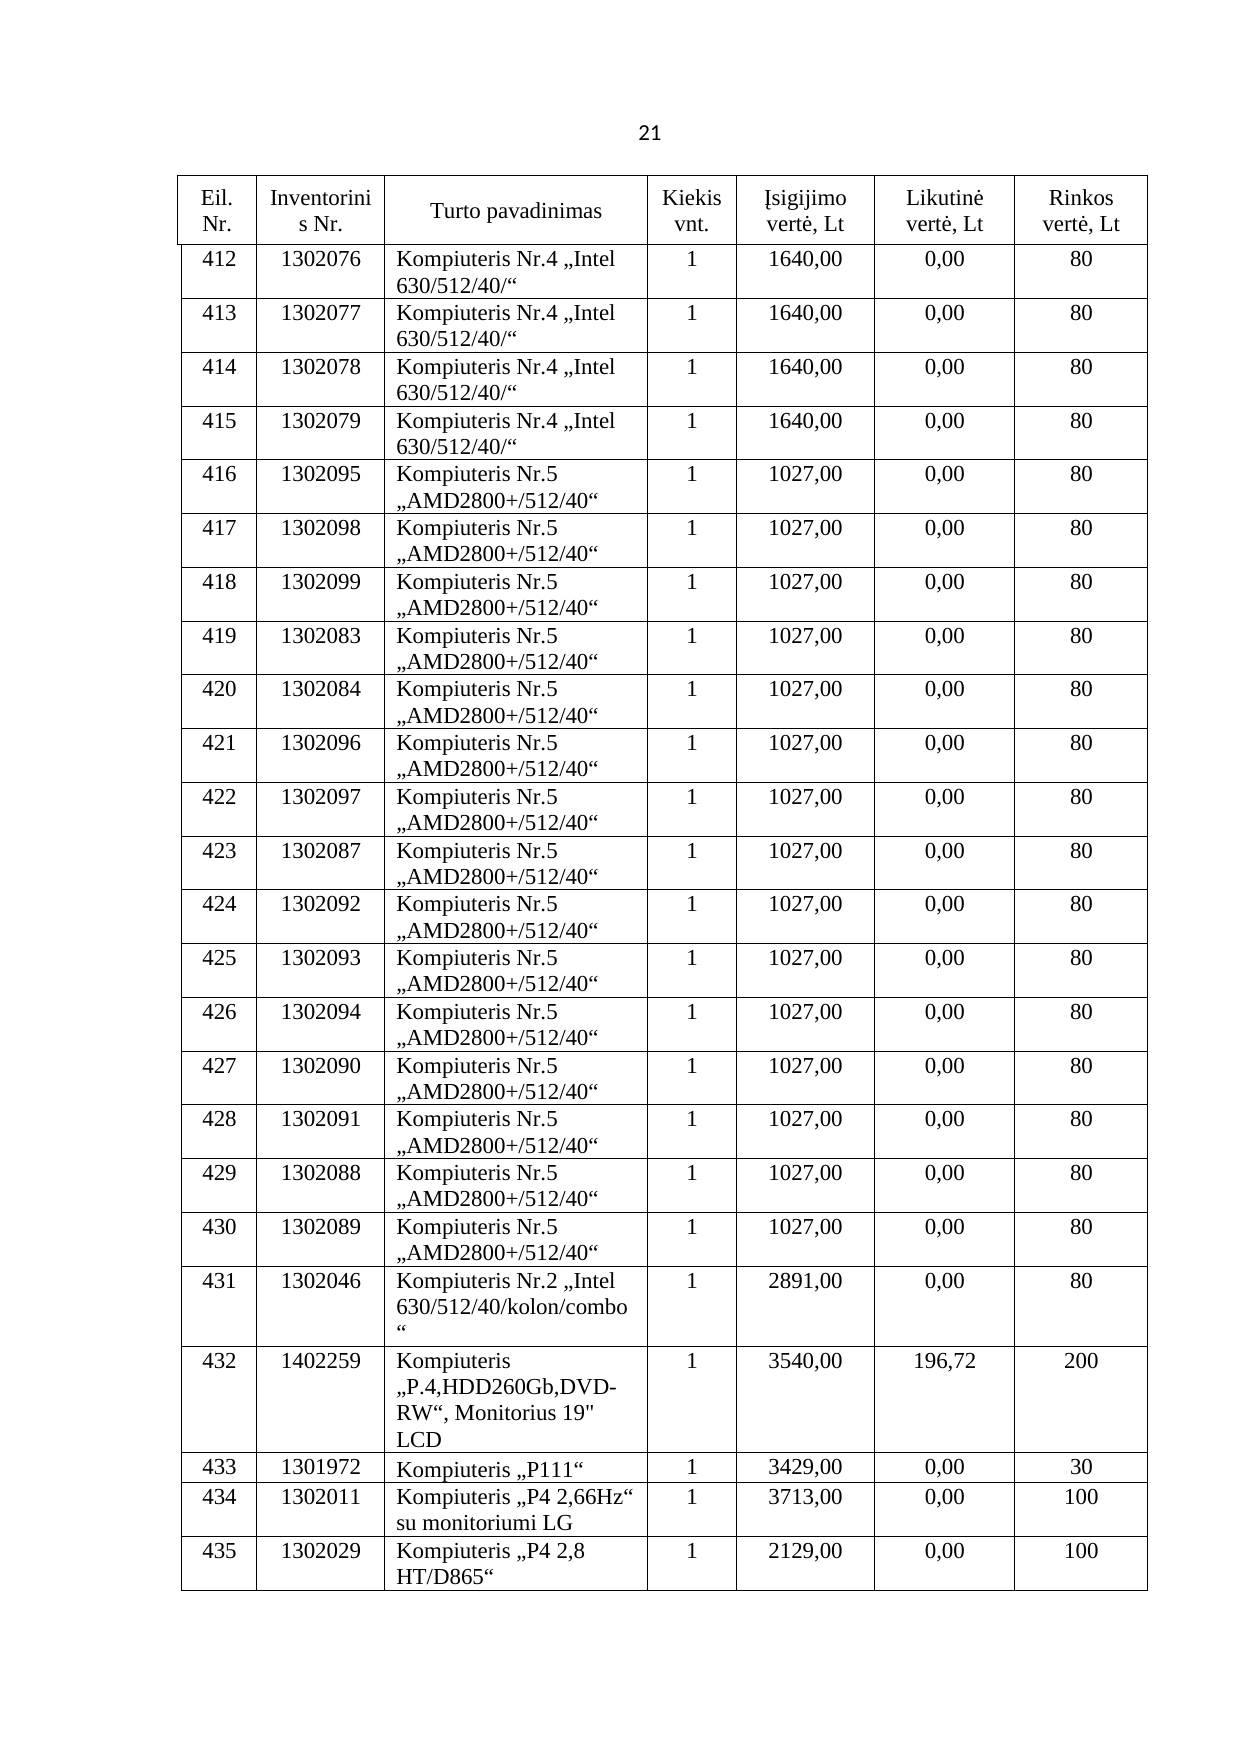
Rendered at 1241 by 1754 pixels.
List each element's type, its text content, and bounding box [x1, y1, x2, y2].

table_cell 1 [648, 675, 736, 728]
table_cell 1301972 [257, 1453, 384, 1482]
table_cell 1640,00 [737, 299, 874, 352]
table_cell [177, 621, 181, 674]
table_cell 434 [182, 1483, 256, 1536]
table_cell 1302087 [257, 837, 384, 889]
table_cell 1302093 [257, 944, 384, 997]
table_cell 435 [182, 1537, 256, 1589]
table_cell 200 [1015, 1347, 1147, 1452]
table_cell 1302098 [257, 514, 384, 567]
table_cell Kompiuteris Nr.5 „AMD2800+/512/40“ [385, 837, 647, 889]
table_cell 1302096 [257, 729, 384, 782]
table_cell 80 [1015, 1159, 1147, 1212]
table_cell 80 [1015, 299, 1147, 352]
table_cell Kompiuteris Nr.5 „AMD2800+/512/40“ [385, 783, 647, 836]
table_cell 427 [182, 1052, 256, 1104]
table_cell 1302029 [257, 1537, 384, 1589]
table_cell 423 [182, 837, 256, 889]
table_cell 1 [648, 783, 736, 836]
table_cell 0,00 [875, 783, 1014, 836]
table_cell 1 [648, 460, 736, 513]
table_cell 0,00 [875, 1537, 1014, 1589]
table_cell 419 [182, 622, 256, 674]
table_cell 1027,00 [737, 783, 874, 836]
table_cell Kompiuteris Nr.5 „AMD2800+/512/40“ [385, 1052, 647, 1104]
table_cell 1302097 [257, 783, 384, 836]
table_cell 2129,00 [737, 1537, 874, 1589]
table_cell 1027,00 [737, 622, 874, 674]
table_cell 1027,00 [737, 675, 874, 728]
table_cell 80 [1015, 568, 1147, 621]
table_cell 414 [182, 353, 256, 406]
table_cell 1640,00 [737, 353, 874, 406]
table_cell 420 [182, 675, 256, 728]
table_cell 3429,00 [737, 1453, 874, 1482]
table_cell 80 [1015, 944, 1147, 997]
table_cell 3713,00 [737, 1483, 874, 1536]
table_cell [177, 1266, 181, 1346]
table_cell 1302083 [257, 622, 384, 674]
table_cell 0,00 [875, 1213, 1014, 1266]
table_cell 0,00 [875, 998, 1014, 1051]
table_cell 1 [648, 1483, 736, 1536]
table_cell Kompiuteris Nr.4 „Intel 630/512/40/“ [385, 299, 647, 352]
table_cell 1302092 [257, 890, 384, 943]
table_cell 0,00 [875, 245, 1014, 298]
table_cell [177, 997, 181, 1051]
table_cell 80 [1015, 407, 1147, 459]
table_cell 0,00 [875, 675, 1014, 728]
table_cell 1 [648, 1267, 736, 1346]
table_cell Kompiuteris Nr.5 „AMD2800+/512/40“ [385, 1159, 647, 1212]
table_cell 1302046 [257, 1267, 384, 1346]
table_cell 0,00 [875, 1453, 1014, 1482]
table_cell [177, 406, 181, 459]
table_cell [177, 513, 181, 567]
table_cell 1302084 [257, 675, 384, 728]
table_cell 0,00 [875, 1105, 1014, 1158]
table_cell 1 [648, 622, 736, 674]
table_cell [177, 1536, 181, 1589]
table_cell 415 [182, 407, 256, 459]
table_cell Kompiuteris Nr.5 „AMD2800+/512/40“ [385, 460, 647, 513]
table_cell 1027,00 [737, 514, 874, 567]
table_cell Kompiuteris Nr.5 „AMD2800+/512/40“ [385, 1213, 647, 1266]
table_cell [177, 567, 181, 621]
table_cell 421 [182, 729, 256, 782]
table_cell 433 [182, 1453, 256, 1482]
table_cell [177, 782, 181, 836]
table_cell 80 [1015, 837, 1147, 889]
table_cell 1027,00 [737, 944, 874, 997]
table_cell 431 [182, 1267, 256, 1346]
table_cell 100 [1015, 1537, 1147, 1589]
table_cell Kompiuteris Nr.5 „AMD2800+/512/40“ [385, 622, 647, 674]
table_cell 428 [182, 1105, 256, 1158]
table_cell Kompiuteris Nr.4 „Intel 630/512/40/“ [385, 353, 647, 406]
table_cell 80 [1015, 1105, 1147, 1158]
table_cell 80 [1015, 1213, 1147, 1266]
table_cell [177, 245, 181, 298]
table_cell 0,00 [875, 568, 1014, 621]
table_cell 1 [648, 514, 736, 567]
table_cell 1027,00 [737, 1159, 874, 1212]
table_header Įsigijimo vertė, Lt [737, 176, 874, 244]
table_cell [177, 728, 181, 782]
table_cell 1027,00 [737, 998, 874, 1051]
table_cell 422 [182, 783, 256, 836]
table_cell 0,00 [875, 944, 1014, 997]
table_cell Kompiuteris Nr.5 „AMD2800+/512/40“ [385, 1105, 647, 1158]
table_cell 413 [182, 299, 256, 352]
table_cell 1 [648, 1453, 736, 1482]
table_cell 80 [1015, 353, 1147, 406]
table_header Eil. Nr. [178, 176, 256, 244]
table_cell 1 [648, 1537, 736, 1589]
table_cell Kompiuteris Nr.5 „AMD2800+/512/40“ [385, 944, 647, 997]
table_cell 1302011 [257, 1483, 384, 1536]
table_cell 0,00 [875, 460, 1014, 513]
table_cell 0,00 [875, 1052, 1014, 1104]
table_cell 424 [182, 890, 256, 943]
table_cell 0,00 [875, 837, 1014, 889]
table_header Inventorinis Nr. [257, 176, 384, 244]
table_cell 1 [648, 407, 736, 459]
table_cell 1 [648, 890, 736, 943]
table_cell 80 [1015, 998, 1147, 1051]
table_cell 1 [648, 1105, 736, 1158]
table_cell 418 [182, 568, 256, 621]
table_cell 417 [182, 514, 256, 567]
table_cell 80 [1015, 1052, 1147, 1104]
table_cell Kompiuteris „P4 2,66Hz“ su monitoriumi LG [385, 1483, 647, 1536]
table_cell Kompiuteris Nr.5 „AMD2800+/512/40“ [385, 890, 647, 943]
table_cell [177, 1482, 181, 1536]
table_cell 1302076 [257, 245, 384, 298]
table_cell 1027,00 [737, 1213, 874, 1266]
table_header Turto pavadinimas [385, 176, 647, 244]
table_cell Kompiuteris „P.4,HDD260Gb,DVD-RW“, Monitorius 19" LCD [385, 1347, 647, 1452]
table_cell 416 [182, 460, 256, 513]
table_cell 1027,00 [737, 1052, 874, 1104]
table_cell 1640,00 [737, 245, 874, 298]
table_cell 30 [1015, 1453, 1147, 1482]
table_cell [177, 352, 181, 406]
table_cell Kompiuteris Nr.2 „Intel 630/512/40/kolon/combo“ [385, 1267, 647, 1346]
table_cell 80 [1015, 675, 1147, 728]
table_cell 80 [1015, 622, 1147, 674]
table_cell 1027,00 [737, 1105, 874, 1158]
table_cell 430 [182, 1213, 256, 1266]
table_cell 80 [1015, 1267, 1147, 1346]
table_cell [177, 889, 181, 943]
table_cell [177, 836, 181, 889]
table_cell 1027,00 [737, 568, 874, 621]
table_cell 1 [648, 729, 736, 782]
table_cell 80 [1015, 783, 1147, 836]
table_cell 1 [648, 1052, 736, 1104]
table_cell 1 [648, 568, 736, 621]
table_cell 1 [648, 1213, 736, 1266]
table_cell 1302095 [257, 460, 384, 513]
table_cell 1302079 [257, 407, 384, 459]
table_cell 0,00 [875, 729, 1014, 782]
table_cell Kompiuteris Nr.4 „Intel 630/512/40/“ [385, 245, 647, 298]
table_cell 1302090 [257, 1052, 384, 1104]
table_cell 1 [648, 1347, 736, 1452]
table_cell 1 [648, 299, 736, 352]
table_cell Kompiuteris Nr.5 „AMD2800+/512/40“ [385, 568, 647, 621]
table_cell 1302091 [257, 1105, 384, 1158]
table_cell 3540,00 [737, 1347, 874, 1452]
table_cell 0,00 [875, 1483, 1014, 1536]
table_cell 80 [1015, 514, 1147, 567]
table_cell [177, 674, 181, 728]
table_cell Kompiuteris Nr.4 „Intel 630/512/40/“ [385, 407, 647, 459]
table_cell 412 [182, 245, 256, 298]
table_cell 0,00 [875, 622, 1014, 674]
table_cell 0,00 [875, 514, 1014, 567]
table_cell 0,00 [875, 407, 1014, 459]
table_cell Kompiuteris „P4 2,8 HT/D865“ [385, 1537, 647, 1589]
table_cell 1302094 [257, 998, 384, 1051]
table_cell 1 [648, 245, 736, 298]
table_cell 80 [1015, 245, 1147, 298]
table_cell [177, 298, 181, 352]
table_cell 426 [182, 998, 256, 1051]
table_cell 1027,00 [737, 729, 874, 782]
table_cell 80 [1015, 729, 1147, 782]
table_cell [177, 1346, 181, 1452]
table_cell [177, 1212, 181, 1266]
table_cell 0,00 [875, 1159, 1014, 1212]
table_cell 80 [1015, 460, 1147, 513]
table_cell 1640,00 [737, 407, 874, 459]
table_cell 1302078 [257, 353, 384, 406]
table_cell 0,00 [875, 890, 1014, 943]
table_cell Kompiuteris „P111“ [385, 1453, 647, 1482]
table_cell 1 [648, 837, 736, 889]
table_cell [177, 1158, 181, 1212]
table_cell 100 [1015, 1483, 1147, 1536]
table_cell [177, 1452, 181, 1482]
table_cell 1402259 [257, 1347, 384, 1452]
table_cell 1302089 [257, 1213, 384, 1266]
table_cell 1 [648, 1159, 736, 1212]
table_header Kiekis vnt. [648, 176, 736, 244]
table_cell 429 [182, 1159, 256, 1212]
table_cell 1 [648, 353, 736, 406]
table_cell 1027,00 [737, 837, 874, 889]
table_cell [177, 459, 181, 513]
table_cell Kompiuteris Nr.5 „AMD2800+/512/40“ [385, 998, 647, 1051]
table_cell 196,72 [875, 1347, 1014, 1452]
table_cell Kompiuteris Nr.5 „AMD2800+/512/40“ [385, 675, 647, 728]
table_cell 0,00 [875, 299, 1014, 352]
table_cell 80 [1015, 890, 1147, 943]
table_cell 425 [182, 944, 256, 997]
table_cell Kompiuteris Nr.5 „AMD2800+/512/40“ [385, 514, 647, 567]
table_cell [177, 943, 181, 997]
table_cell 1302088 [257, 1159, 384, 1212]
table_cell 1027,00 [737, 460, 874, 513]
table_cell 2891,00 [737, 1267, 874, 1346]
table_cell [177, 1104, 181, 1158]
table_header Rinkos vertė, Lt [1015, 176, 1147, 244]
table_cell 1302099 [257, 568, 384, 621]
table_cell 1302077 [257, 299, 384, 352]
table_cell [177, 1051, 181, 1104]
table_cell 0,00 [875, 1267, 1014, 1346]
table_cell 1027,00 [737, 890, 874, 943]
table_header Likutinė vertė, Lt [875, 176, 1014, 244]
table_cell 0,00 [875, 353, 1014, 406]
table_cell 1 [648, 998, 736, 1051]
table_cell 432 [182, 1347, 256, 1452]
table_cell Kompiuteris Nr.5 „AMD2800+/512/40“ [385, 729, 647, 782]
table_cell 1 [648, 944, 736, 997]
